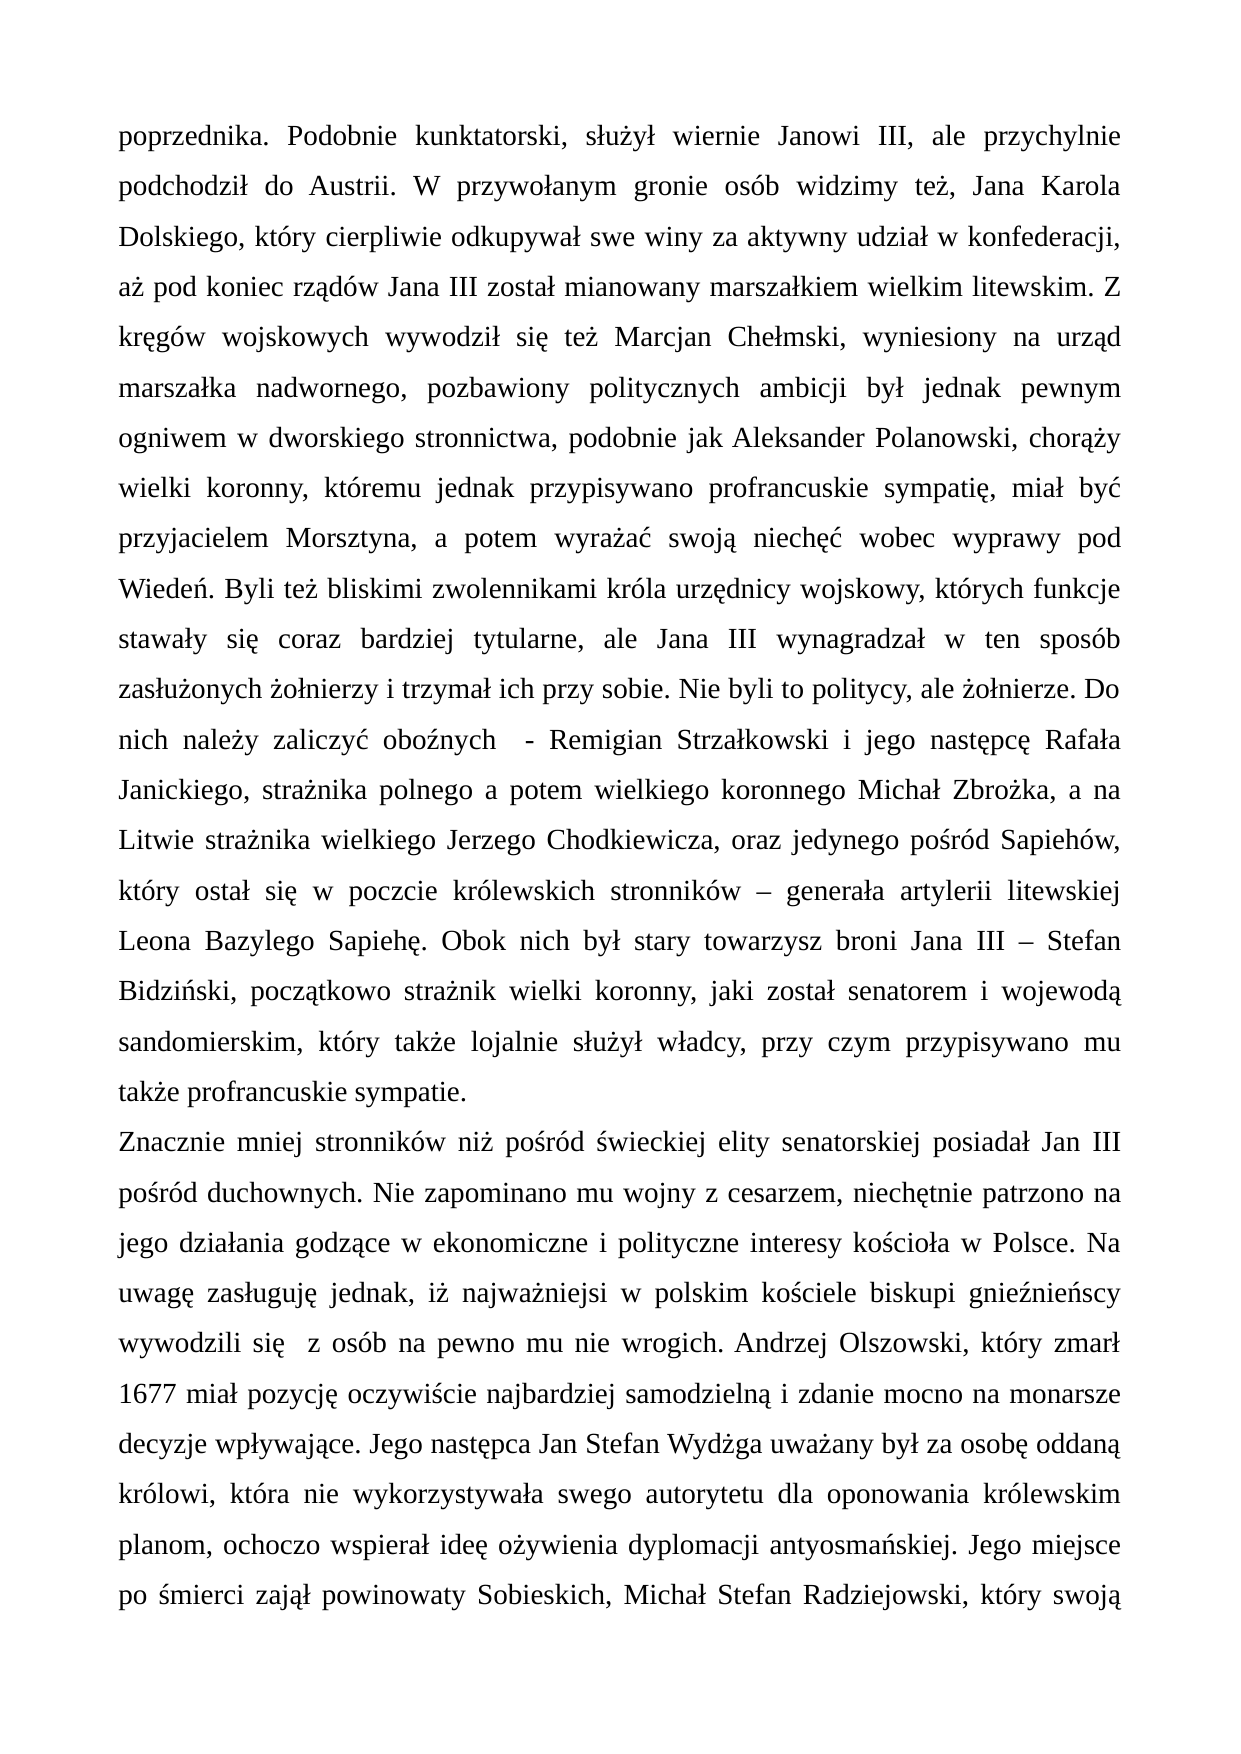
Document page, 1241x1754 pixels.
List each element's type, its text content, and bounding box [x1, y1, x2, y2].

text poprzednika. Podobnie kunktatorski, służył wiernie Janowi III, ale przychylnie podchodził do Austrii. W przywołanym gronie osób widzimy też, Jana Karola Dolskiego, który cierpliwie odkupywał swe winy za aktywny udział w konfederacji, aż pod koniec rządów Jana III został mianowany marszałkiem wielkim litewskim. Z kręgów wojskowych wywodził się też Marcjan Chełmski, wyniesiony na urząd marszałka nadwornego, pozbawiony politycznych ambicji był jednak pewnym ogniwem w dworskiego stronnictwa, podobnie jak Aleksander Polanowski, chorąży wielki koronny, któremu jednak przypisywano profrancuskie sympatię, miał być przyjacielem Morsztyna, a potem wyrażać swoją niechęć wobec wyprawy pod Wiedeń. Byli też bliskimi zwolennikami króla urzędnicy wojskowy, których funkcje stawały się coraz bardziej tytularne, ale Jana III wynagradzał w ten sposób zasłużonych żołnierzy i trzymał ich przy sobie. Nie byli to politycy, ale żołnierze. Do nich należy zaliczyć oboźnych - Remigian Strzałkowski i jego następcę Rafała Janickiego, strażnika polnego a potem wielkiego koronnego Michał Zbrożka, a na Litwie strażnika wielkiego Jerzego Chodkiewicza, oraz jedynego pośród Sapiehów, który ostał się w poczcie królewskich stronników – generała artylerii litewskiej Leona Bazylego Sapiehę. Obok nich był stary towarzysz broni Jana III – Stefan Bidziński, początkowo strażnik wielki koronny, jaki został senatorem i wojewodą sandomierskim, który także lojalnie służył władcy, przy czym przypisywano mu także profrancuskie sympatie. [118, 118, 1122, 1108]
text Znacznie mniej stronników niż pośród świeckiej elity senatorskiej posiadał Jan III pośród duchownych. Nie zapominano mu wojny z cesarzem, niechętnie patrzono na jego działania godzące w ekonomiczne i polityczne interesy kościoła w Polsce. Na uwagę zasługuję jednak, iż najważniejsi w polskim kościele biskupi gnieźnieńscy wywodzili się z osób na pewno mu nie wrogich. Andrzej Olszowski, który zmarł 1677 miał pozycję oczywiście najbardziej samodzielną i zdanie mocno na monarsze decyzje wpływające. Jego następca Jan Stefan Wydżga uważany był za osobę oddaną królowi, która nie wykorzystywała swego autorytetu dla oponowania królewskim planom, ochoczo wspierał ideę ożywienia dyplomacji antyosmańskiej. Jego miejsce po śmierci zajął powinowaty Sobieskich, Michał Stefan Radziejowski, który swoją [118, 1124, 1122, 1611]
